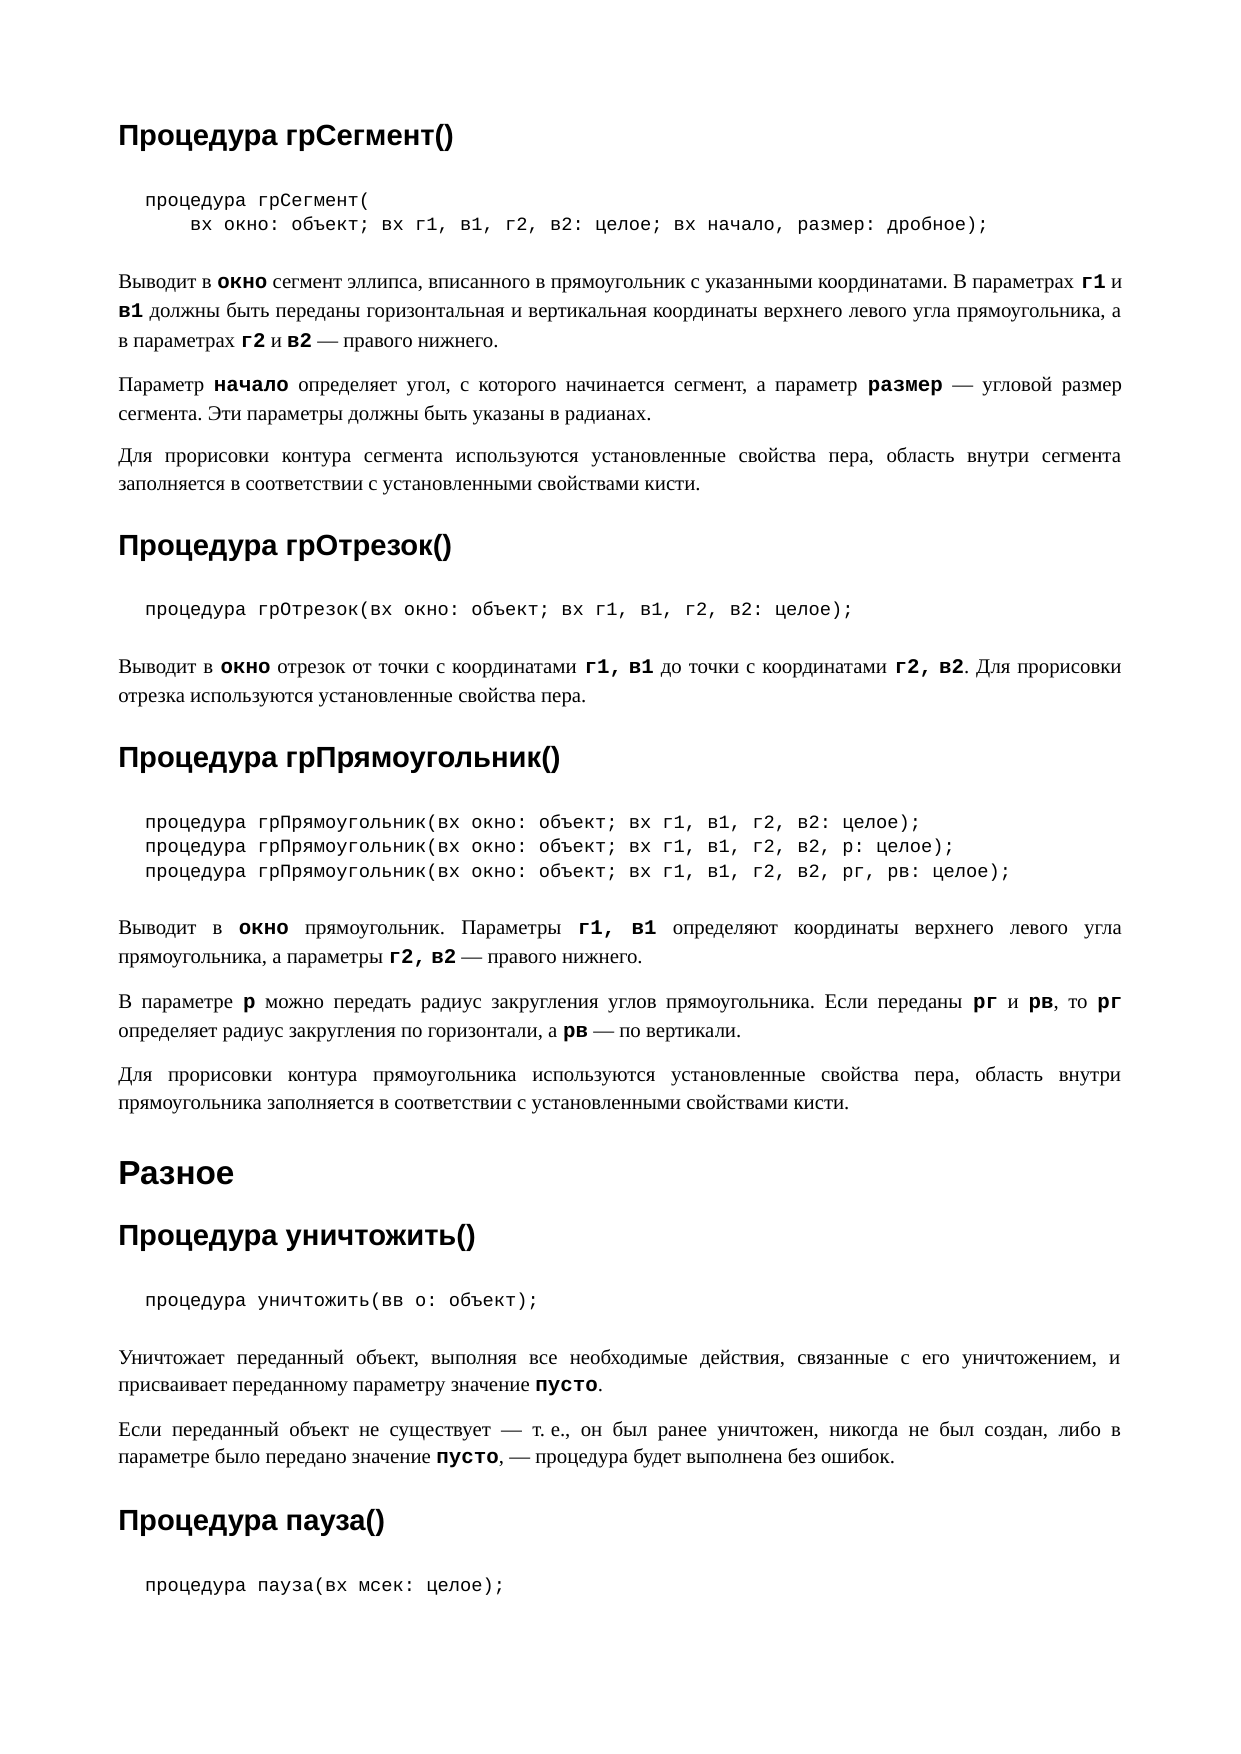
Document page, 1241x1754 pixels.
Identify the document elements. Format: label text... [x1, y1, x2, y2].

text Параметр начало определяет угол, с которого начинается сегмент, а параметр размер — угловой размер сегмента. Эти параметры должны быть указаны в радианах. [118, 372, 1122, 425]
subtitle Процедура грПрямоугольник() [118, 740, 1122, 773]
subtitle Процедура уничтожить() [118, 1218, 1122, 1252]
text процедура пауза(вх мсек: целое); [136, 1567, 1104, 1606]
text процедура грПрямоугольник(вх окно: объект; вх г1, в1, г2, в2, рг, рв: целое); [136, 852, 1104, 891]
subtitle Процедура пауза() [118, 1503, 1122, 1536]
text Уничтожает переданный объект, выполняя все необходимые действия, связанные с его уничтожением, и присваивает переданному параметру значение пусто. [118, 1345, 1122, 1398]
text Если переданный объект не существует — т. е., он был ранее уничтожен, никогда не был создан, либо в параметре было передано значение пусто, — процедура будет выполнена без ошибок. [118, 1416, 1122, 1470]
subtitle Разное [118, 1153, 1122, 1191]
text Для прорисовки контура сегмента используются установленные свойства пера, область внутри сегмента заполняется в соответствии с установленными свойствами кисти. [118, 443, 1122, 495]
text Выводит в окно отрезок от точки с координатами г1, в1 до точки с координатами г2, в2. Для прорисовки отрезка используются установленные свойства пера. [118, 654, 1122, 707]
text Выводит в окно прямоугольник. Параметры г1, в1 определяют координаты верхнего левого угла прямоугольника, а параметры г2, в2 — правого нижнего. [118, 915, 1122, 970]
text Для прорисовки контура прямоугольника используются установленные свойства пера, область внутри прямоугольника заполняется в соответствии с установленными свойствами кисти. [118, 1062, 1122, 1114]
text В параметре р можно передать радиус закругления углов прямоугольника. Если переданы рг и рв, то рг определяет радиус закругления по горизонтали, а рв — по вертикали. [118, 989, 1122, 1044]
text процедура грСегмент( вх окно: объект; вх г1, в1, г2, в2: целое; вх начало, размер: дробное); [136, 182, 1104, 245]
text процедура уничтожить(вв о: объект); [136, 1282, 1104, 1321]
text процедура грОтрезок(вх окно: объект; вх г1, в1, г2, в2: целое); [136, 591, 1104, 630]
subtitle Процедура грОтрезок() [118, 527, 1122, 561]
text Выводит в окно сегмент эллипса, вписанного в прямоугольник с указанными координатами. В параметрах г1 и в1 должны быть переданы горизонтальная и вертикальная координаты верхнего левого угла прямоугольника, а в параметрах г2 и в2 — правого нижнего. [118, 269, 1122, 353]
text процедура грПрямоугольник(вх окно: объект; вх г1, в1, г2, в2: целое); процедура грПрямоугольник(вх окно: объект; вх г1, в1, г2, в2, р: целое); [136, 804, 1104, 852]
subtitle Процедура грСегмент() [118, 118, 1122, 152]
